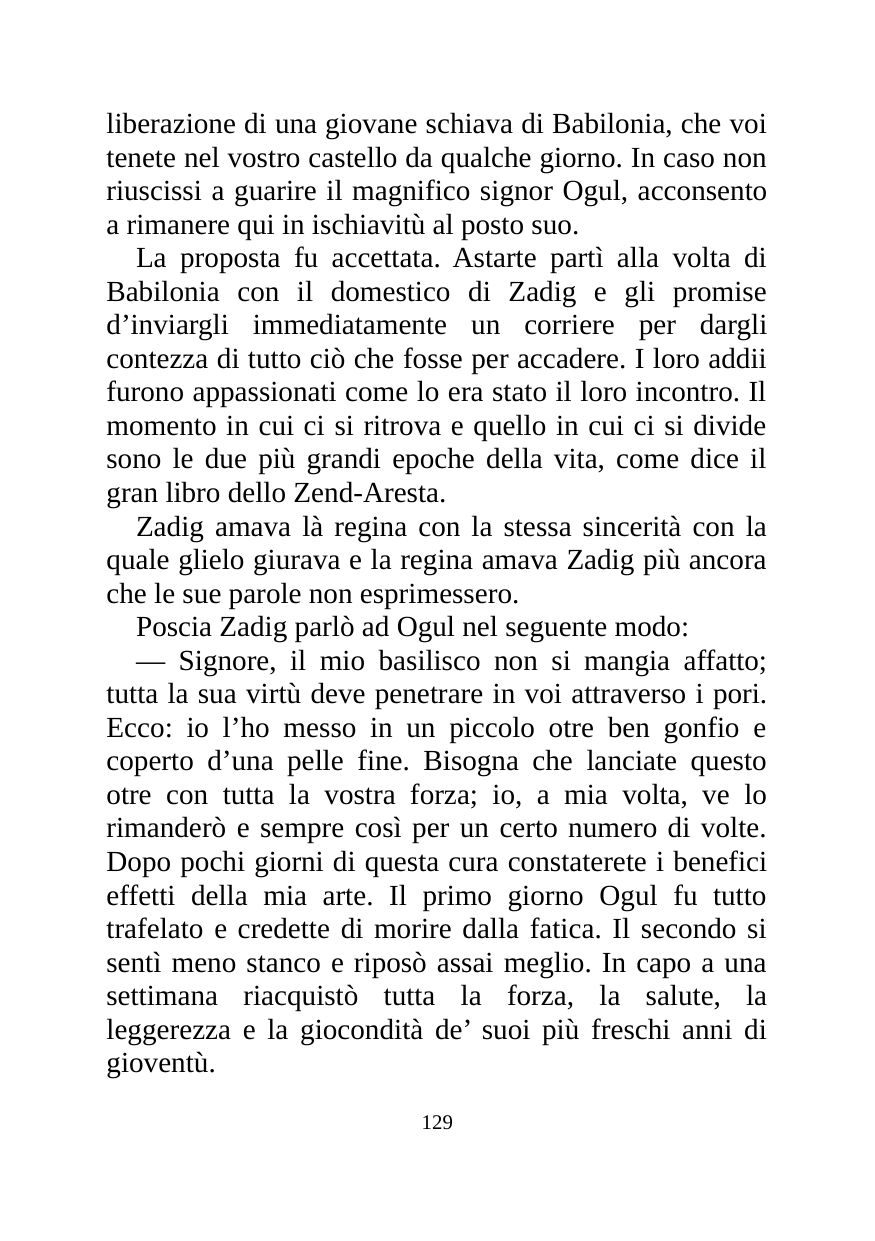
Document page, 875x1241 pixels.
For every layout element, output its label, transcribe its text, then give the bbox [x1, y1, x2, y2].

text La proposta fu accettata. Astarte partì alla volta di Babilonia con il domestico di Zadig e gli promise d’inviargli immediatamente un corriere per dargli contezza di tutto ciò che fosse per accadere. I loro addii furono appassionati come lo era stato il loro incontro. Il momento in cui ci si ritrova e quello in cui ci si divide sono le due più grandi epoche della vita, come dice il gran libro dello Zend-Aresta. [106, 240, 768, 509]
text — Signore, il mio basilisco non si mangia affatto; tutta la sua virtù deve penetrare in voi attraverso i pori. Ecco: io l’ho messo in un piccolo otre ben gonfio e coperto d’una pelle fine. Bisogna che lanciate questo otre con tutta la vostra forza; io, a mia volta, ve lo rimanderò e sempre così per un certo numero di volte. Dopo pochi giorni di questa cura constaterete i benefici effetti della mia arte. Il primo giorno Ogul fu tutto trafelato e credette di morire dalla fatica. Il secondo si sentì meno stanco e riposò assai meglio. In capo a una settimana riacquistò tutta la forza, la salute, la leggerezza e la giocondità de’ suoi più freschi anni di gioventù. [106, 643, 768, 1079]
text Zadig amava là regina con la stessa sincerità con la quale glielo giurava e la regina amava Zadig più ancora che le sue parole non esprimessero. [106, 509, 768, 609]
text liberazione di una giovane schiava di Babilonia, che voi tenete nel vostro castello da qualche giorno. In caso non riuscissi a guarire il magnifico signor Ogul, acconsento a rimanere qui in ischiavitù al posto suo. [106, 106, 768, 240]
text Poscia Zadig parlò ad Ogul nel seguente modo: [106, 609, 768, 643]
